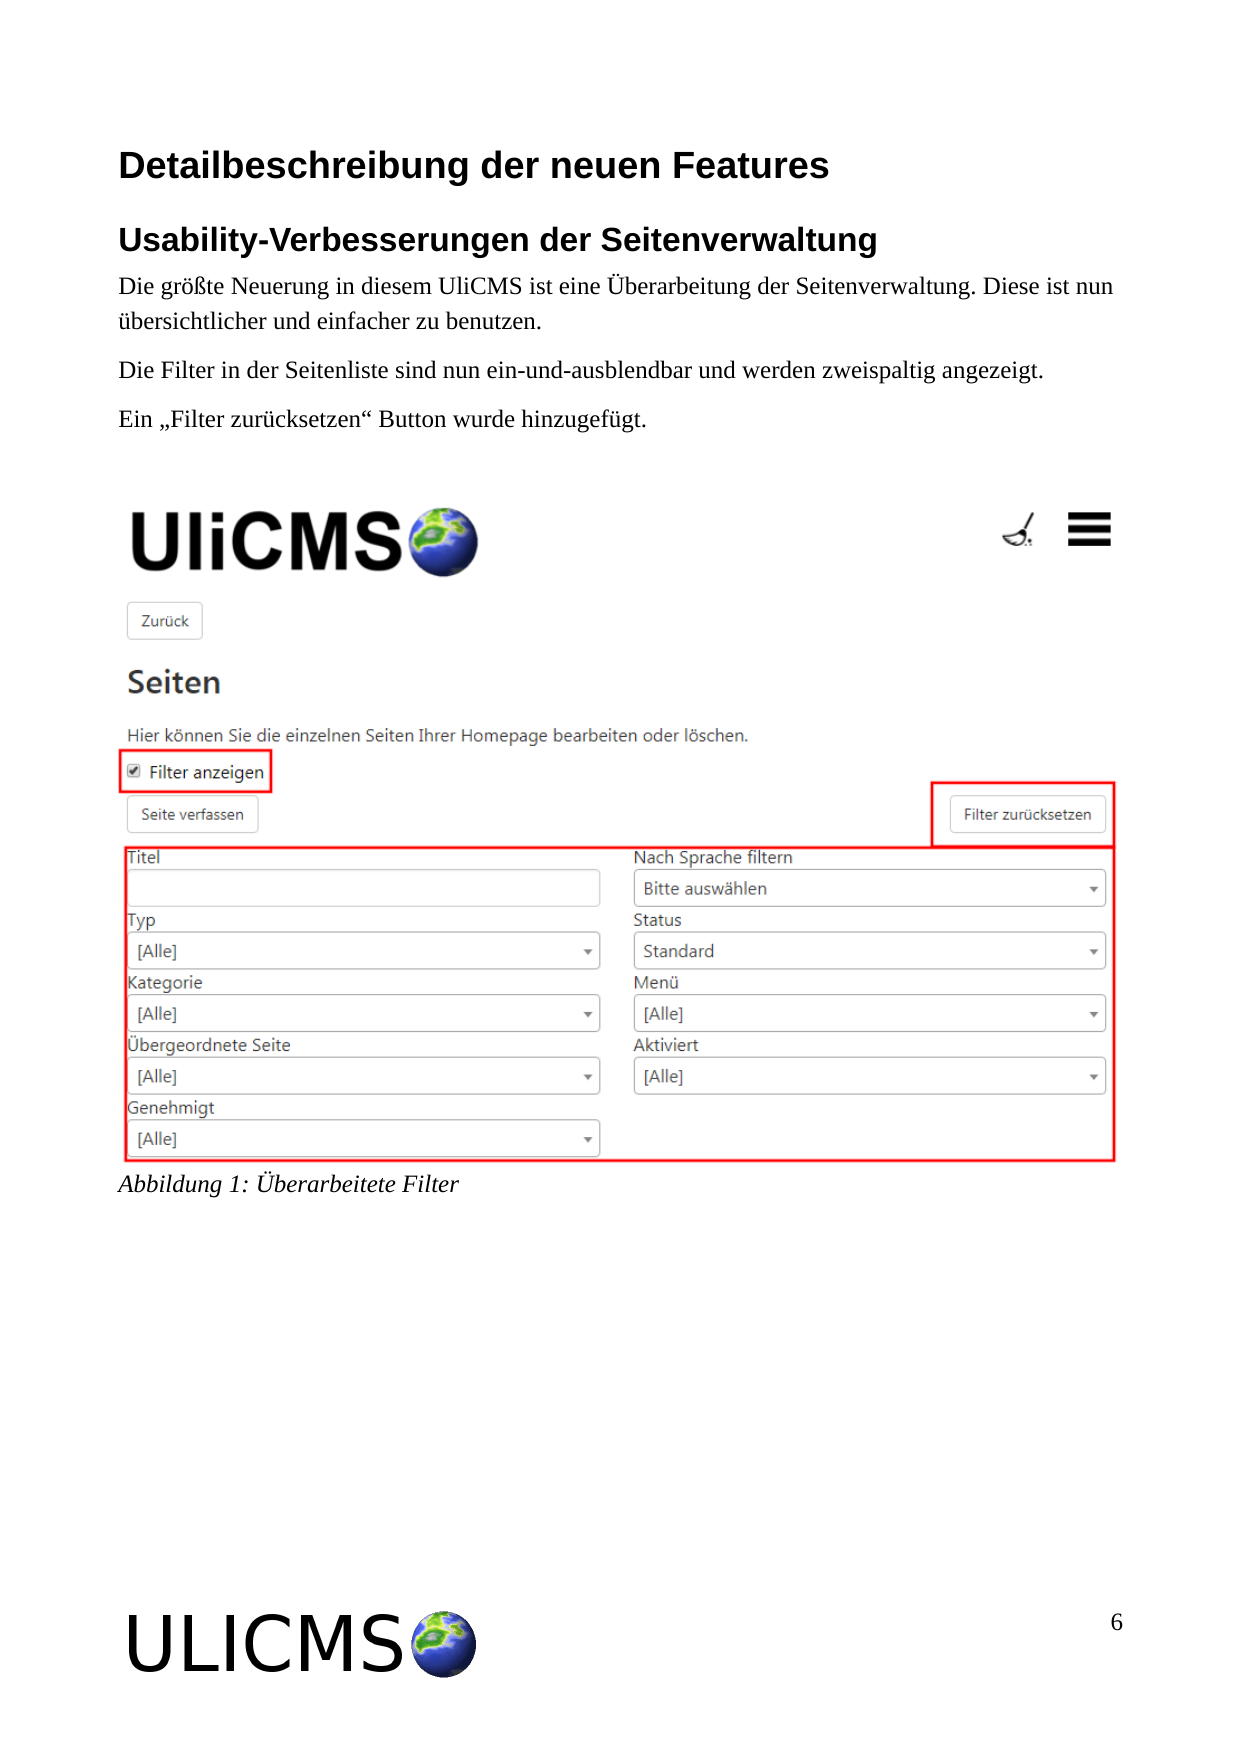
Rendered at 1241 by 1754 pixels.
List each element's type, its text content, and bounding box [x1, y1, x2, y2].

picture [118, 1607, 479, 1681]
picture [118, 500, 1123, 1164]
subtitle Detailbeschreibung der neuen Features [118, 143, 1123, 187]
text Die größte Neuerung in diesem UliCMS ist eine Überarbeitung der Seitenverwaltung. Diese ist nun übersichtlicher und einfacher zu benutzen. [118, 271, 1123, 334]
text Die Filter in der Seitenliste sind nun ein-und-ausblendbar und werden zweispaltig angezeigt. [118, 355, 1123, 383]
subtitle Usability-Verbesserungen der Seitenverwaltung [118, 220, 1123, 259]
text Ein „Filter zurücksetzen“ Button wurde hinzugefügt. [118, 404, 1123, 467]
text Abbildung 1: Überarbeitete Filter [118, 1164, 1123, 1198]
